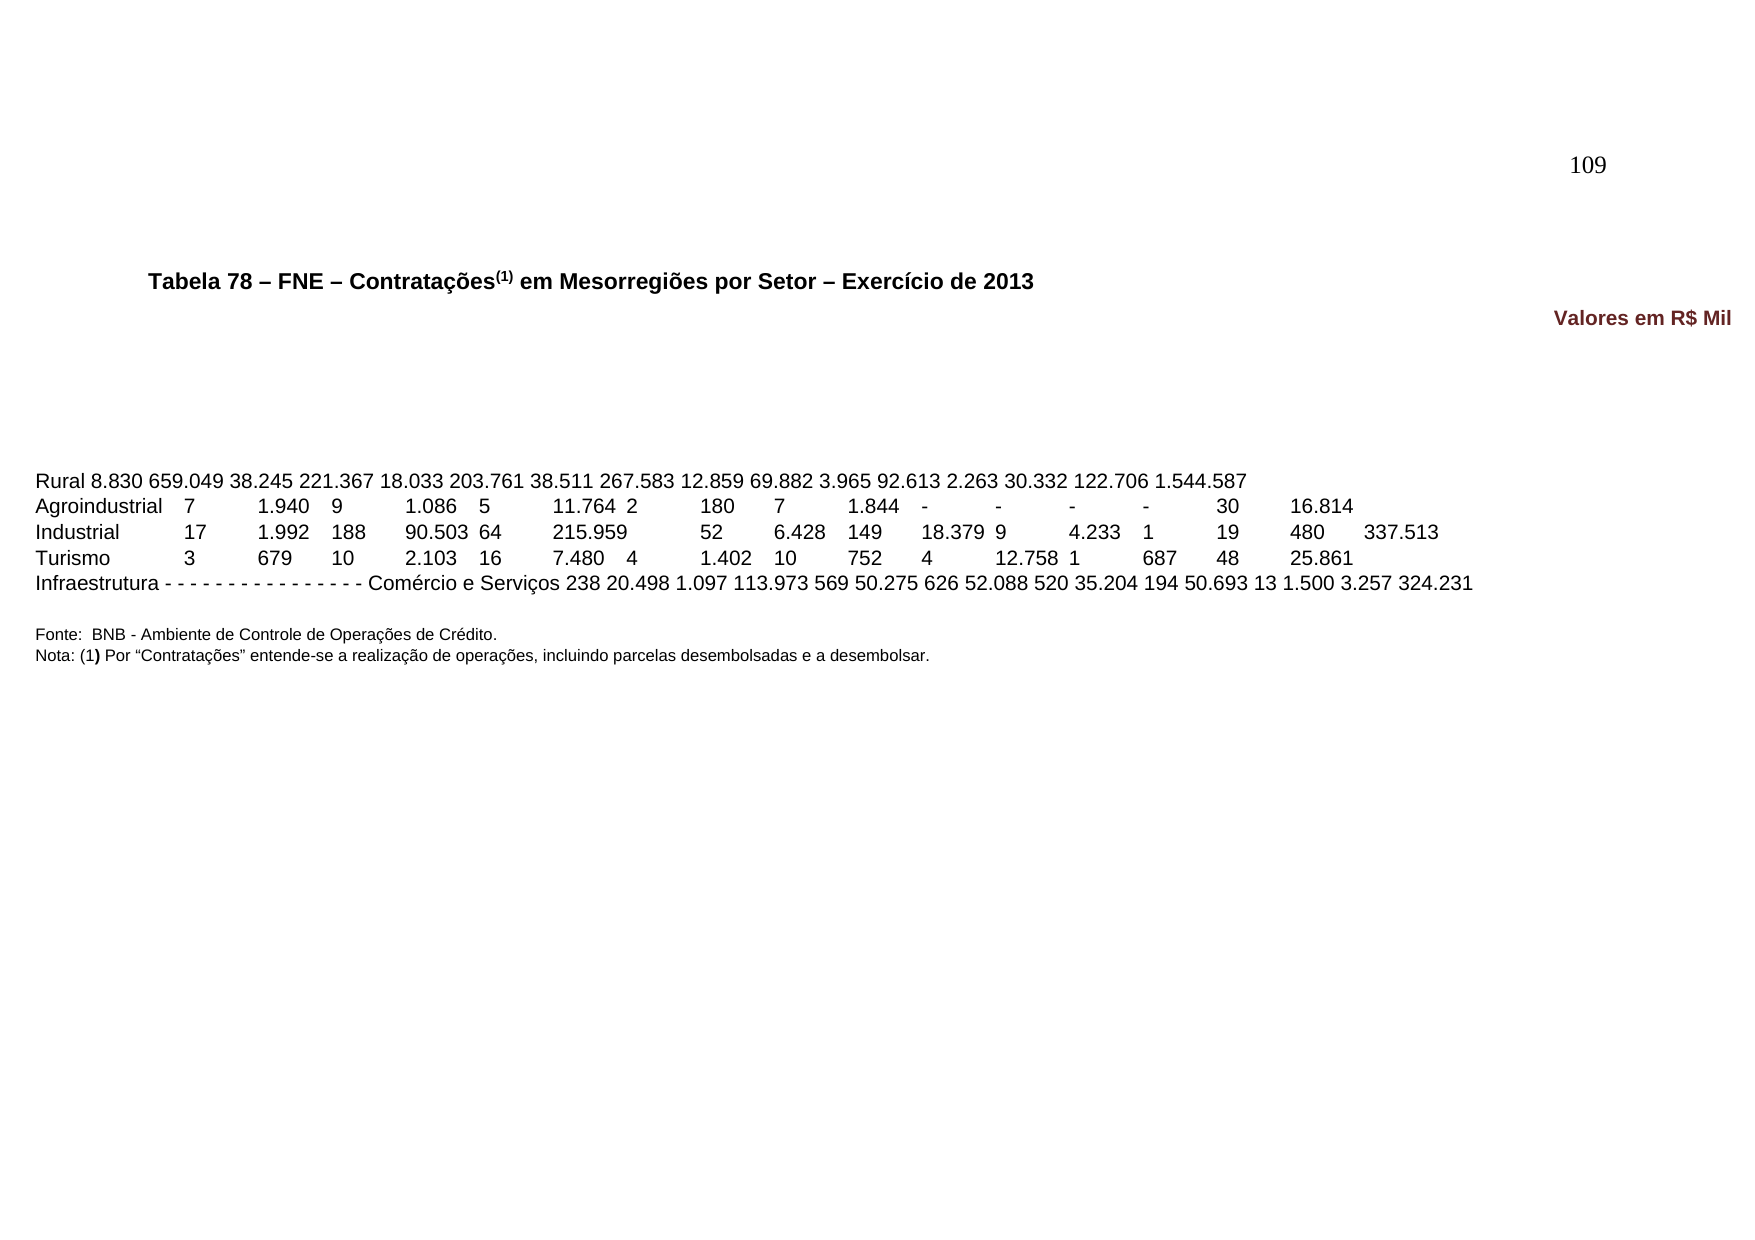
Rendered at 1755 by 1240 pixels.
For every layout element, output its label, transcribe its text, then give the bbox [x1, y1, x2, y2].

table_header Vale do Jequitinhonha /Mucuri [630, 334, 823, 428]
table_header 32.538 [1447, 597, 1538, 625]
text Nota: (1) Por “Contratações” entende-se a realização de operações, incluindo parcelas desembolsadas e a desembolsar. [35, 646, 1739, 666]
text Tabela 78 – FNE – Contratações(1) em Mesorregiões por Setor – Exercício de 2013 [148, 268, 1738, 294]
table_cell Qtde Valor [438, 428, 629, 468]
table_header Chapada das Mangabeiras [261, 334, 437, 428]
text 109 [37, 150, 1613, 179]
table_cell Qtde Valor [1368, 428, 1538, 468]
table_cell Qtde Valor [823, 428, 1014, 468]
table_cell Qtde Valor [630, 428, 823, 468]
table_cell Qtde Valor [1014, 428, 1197, 468]
text Turismo 3 679 10 2.103 16 7.480 4 1.402 10 752 4 12.758 1 687 48 25.861 [35, 545, 1738, 569]
text Agroindustrial 7 1.940 9 1.086 5 11.764 2 180 7 1.844 - - - - 30 16.814 [35, 494, 1738, 518]
table_cell Qtde Valor [1538, 428, 1745, 468]
text Industrial 17 1.992 188 90.503 64 215.959 52 6.428 149 18.379 9 4.233 1 19 480 337.513 [35, 520, 1738, 544]
table_header Bico do Papagaio [1197, 334, 1368, 428]
table_header Setor/ Mesorregião [30, 334, 261, 428]
table_cell Qtde Valor [261, 428, 437, 468]
table_header Total 9.095 684.158 39.549 429.032 18.687 489.239 39.195 327.681 [30, 597, 1014, 625]
table_header 160.297 2.278 [1274, 597, 1447, 625]
table_header 126.521 [1538, 597, 1638, 625]
table_header Total [1538, 334, 1745, 428]
table_cell Qtde Valor [1197, 428, 1368, 468]
table_header Águas Emendadas [1368, 334, 1538, 428]
table_cell [30, 428, 261, 468]
table_header 2.249.006 [1639, 597, 1745, 625]
text Infraestrutura - - - - - - - - - - - - - - - - Comércio e Serviços 238 20.498 1.097 113.973 569 50.275 626 52.088 520 35.204 194 50.693 13 1.500 3.257 324.231 [35, 571, 1738, 595]
table_header Xingó [823, 334, 1014, 428]
text Fonte: BNB - Ambiente de Controle de Operações de Crédito. [35, 625, 1739, 644]
table_header Chapada do Araripe [438, 334, 629, 428]
table_header 4.172 [1197, 597, 1274, 625]
table_header Serido [1014, 334, 1197, 428]
text Valores em R$ Mil [37, 306, 1738, 330]
text Rural 8.830 659.049 38.245 221.367 18.033 203.761 38.511 267.583 12.859 69.882 3.965 92.613 2.263 30.332 122.706 1.544.587 [35, 468, 1738, 492]
table_header 13.545 126.061 [1014, 597, 1197, 625]
